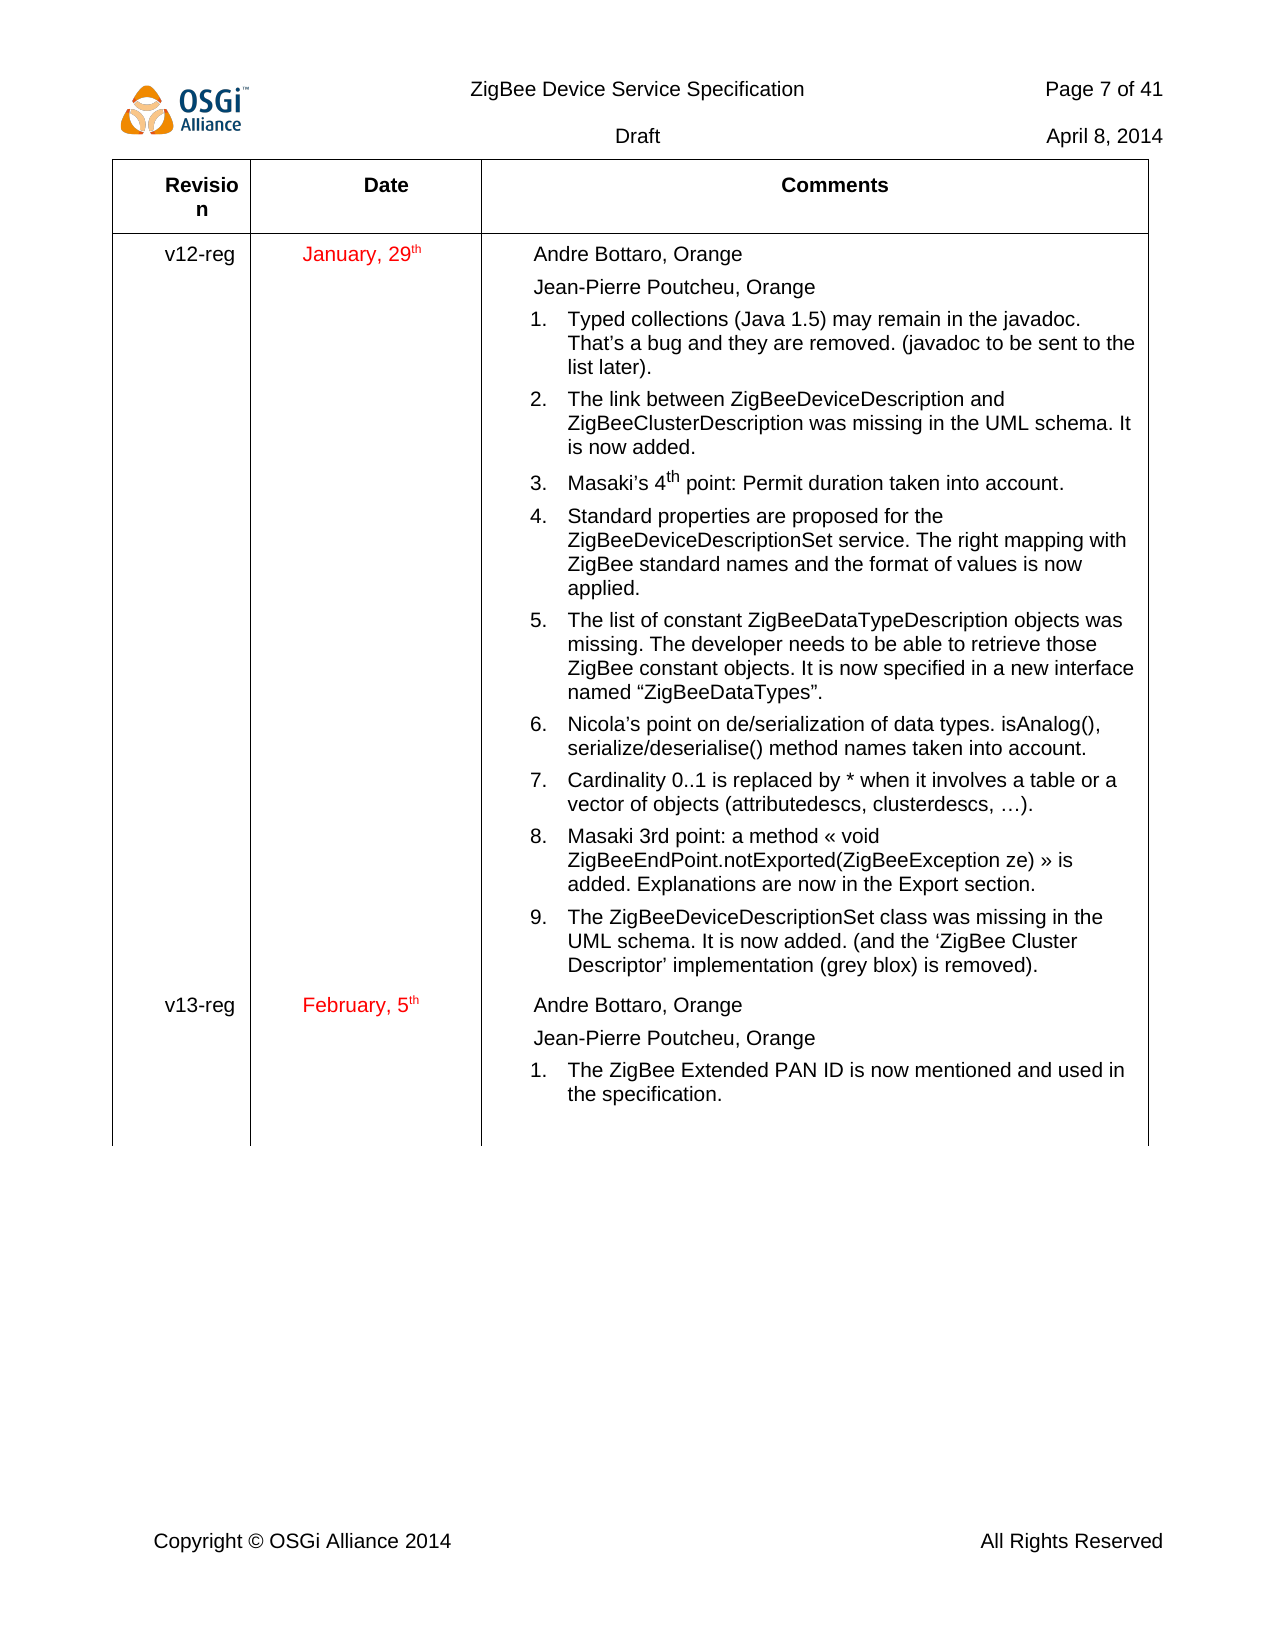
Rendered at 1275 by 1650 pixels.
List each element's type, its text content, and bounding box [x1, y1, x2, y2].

table_cell Andre Bottaro, Orange Jean-Pierre Poutcheu, Orange Typed collections (Java 1.5) may remain in the javadoc. That’s a bug and they are removed. (javadoc to be sent to the list later). The link between ZigBeeDeviceDescription and ZigBeeClusterDescription was missing in the UML schema. It is now added. Masaki’s 4th point: Permit duration taken into account. Standard properties are proposed for the ZigBeeDeviceDescriptionSet service. The right mapping with ZigBee standard names and the format of values is now applied. The list of constant ZigBeeDataTypeDescription objects was missing. The developer needs to be able to retrieve those ZigBee constant objects. It is now specified in a new interface named “ZigBeeDataTypes”. Nicola’s point on de/serialization of data types. isAnalog(), serialize/deserialise() method names taken into account. Cardinality 0..1 is replaced by * when it involves a table or a vector of objects (attributedescs, clusterdescs, …). Masaki 3rd point: a method « void ZigBeeEndPoint.notExported(ZigBeeException ze) » is added. Explanations are now in the Export section. The ZigBeeDeviceDescriptionSet class was missing in the UML schema. It is now added. (and the ‘ZigBee Cluster Descriptor’ implementation (grey blox) is removed). [482, 234, 1148, 985]
table_cell Andre Bottaro, Orange Jean-Pierre Poutcheu, Orange The ZigBee Extended PAN ID is now mentioned and used in the specification. [482, 985, 1148, 1146]
table_cell January, 29th [251, 234, 481, 985]
table_cell February, 5th [251, 985, 481, 1146]
table_header Date [251, 160, 481, 233]
picture [113, 78, 257, 142]
table_header Comments [482, 160, 1148, 233]
table_cell v12-reg [113, 234, 250, 985]
table_cell v13-reg [113, 985, 250, 1146]
table_header Revision [113, 160, 250, 233]
